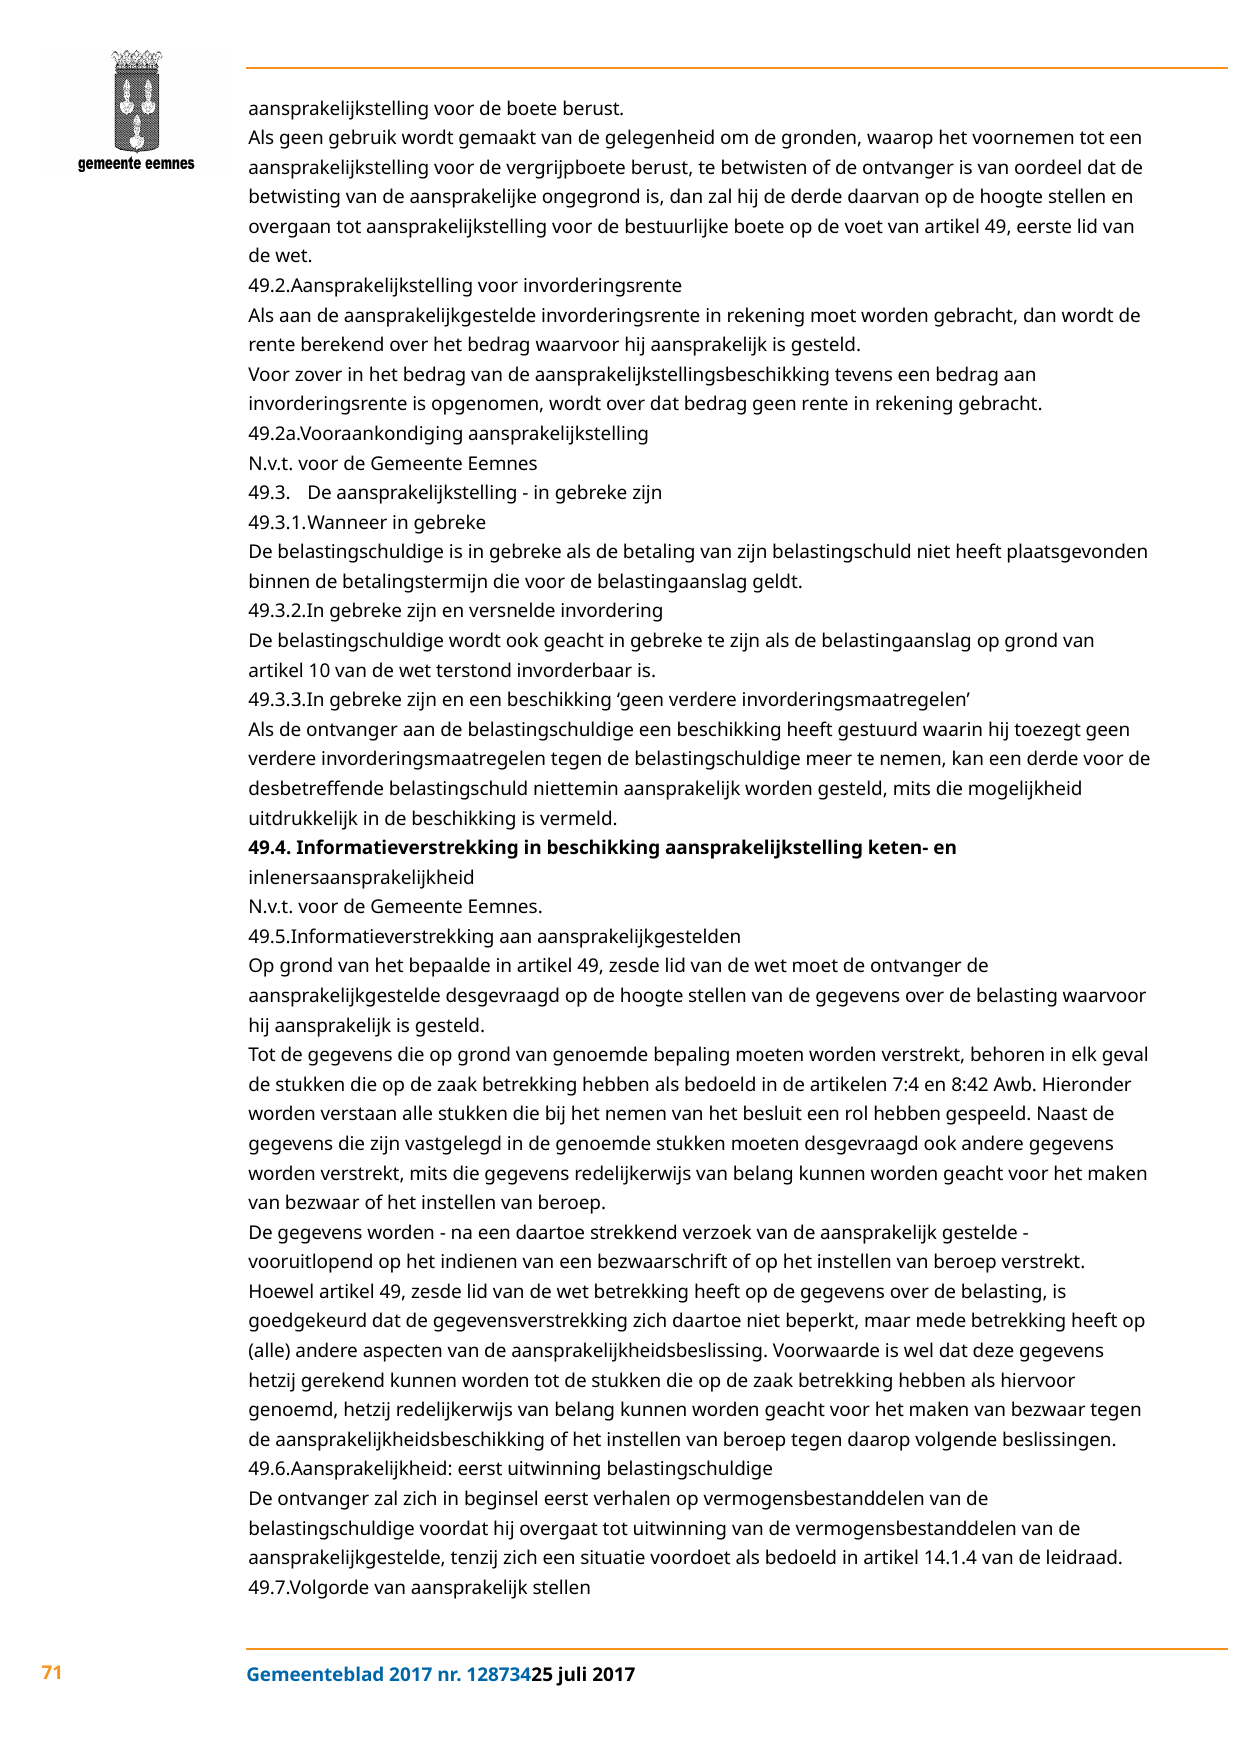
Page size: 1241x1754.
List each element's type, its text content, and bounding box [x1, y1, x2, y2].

text 49.6.Aansprakelijkheid: eerst uitwinning belastingschuldige [248, 1456, 1152, 1481]
text De ontvanger zal zich in beginsel eerst verhalen op vermogensbestanddelen van de belastingschuldige voordat hij overgaat tot uitwinning van de vermogensbestanddelen van de aansprakelijkgestelde, tenzij zich een situatie voordoet als bedoeld in artikel 14.1.4 van de leidraad. [248, 1485, 1152, 1570]
text Op grond van het bepaalde in artikel 49, zesde lid van de wet moet de ontvanger de aansprakelijkgestelde desgevraagd op de hoogte stellen van de gegevens over de belasting waarvoor hij aansprakelijk is gesteld. [248, 953, 1152, 1038]
text 49.2.Aansprakelijkstelling voor invorderingsrente [248, 272, 1152, 298]
text N.v.t. voor de Gemeente Eemnes. [248, 893, 1152, 919]
text Hoewel artikel 49, zesde lid van de wet betrekking heeft op de gegevens over de belasting, is goedgekeurd dat de gegevensverstrekking zich daartoe niet beperkt, maar mede betrekking heeft op (alle) andere aspecten van de aansprakelijkheidsbeslissing. Voorwaarde is wel dat deze gegevens hetzij gerekend kunnen worden tot de stukken die op de zaak betrekking hebben als hiervoor genoemd, hetzij redelijkerwijs van belang kunnen worden geacht voor het maken van bezwaar tegen de aansprakelijkheidsbeschikking of het instellen van beroep tegen daarop volgende beslissingen. [248, 1278, 1152, 1452]
text De belastingschuldige wordt ook geacht in gebreke te zijn als de belastingaanslag op grond van artikel 10 van de wet terstond invorderbaar is. [248, 627, 1152, 683]
text Als geen gebruik wordt gemaakt van de gelegenheid om de gronden, waarop het voornemen tot een aansprakelijkstelling voor de vergrijpboete berust, te betwisten of de ontvanger is van oordeel dat de betwisting van de aansprakelijke ongegrond is, dan zal hij de derde daarvan op de hoogte stellen en overgaan tot aansprakelijkstelling voor de bestuurlijke boete op de voet van artikel 49, eerste lid van de wet. [248, 124, 1152, 268]
text 49.5.Informatieverstrekking aan aansprakelijkgestelden [248, 923, 1152, 949]
text 49.2a.Vooraankondiging aansprakelijkstelling [248, 420, 1152, 446]
text 49.7.Volgorde van aansprakelijk stellen [248, 1574, 1152, 1600]
text aansprakelijkstelling voor de boete berust. [248, 95, 1152, 121]
text N.v.t. voor de Gemeente Eemnes [248, 450, 1152, 476]
text De belastingschuldige is in gebreke als de betaling van zijn belastingschuld niet heeft plaatsgevonden binnen de betalingstermijn die voor de belastingaanslag geldt. [248, 538, 1152, 594]
text De gegevens worden - na een daartoe strekkend verzoek van de aansprakelijk gestelde - vooruitlopend op het indienen van een bezwaarschrift of op het instellen van beroep verstrekt. [248, 1219, 1152, 1274]
text 49.3.2.In gebreke zijn en versnelde invordering [248, 598, 1152, 623]
text Als aan de aansprakelijkgestelde invorderingsrente in rekening moet worden gebracht, dan wordt de rente berekend over het bedrag waarvoor hij aansprakelijk is gesteld. [248, 302, 1152, 357]
text Tot de gegevens die op grond van genoemde bepaling moeten worden verstrekt, behoren in elk geval de stukken die op de zaak betrekking hebben als bedoeld in de artikelen 7:4 en 8:42 Awb. Hieronder worden verstaan alle stukken die bij het nemen van het besluit een rol hebben gespeeld. Naast de gegevens die zijn vastgelegd in de genoemde stukken moeten desgevraagd ook andere gegevens worden verstrekt, mits die gegevens redelijkerwijs van belang kunnen worden geacht voor het maken van bezwaar of het instellen van beroep. [248, 1041, 1152, 1215]
list Wanneer in gebreke [248, 509, 1152, 535]
text Voor zover in het bedrag van de aansprakelijkstellingsbeschikking tevens een bedrag aan invorderingsrente is opgenomen, wordt over dat bedrag geen rente in rekening gebracht. [248, 361, 1152, 416]
text 49.3.3.In gebreke zijn en een beschikking ‘geen verdere invorderingsmaatregelen’ [248, 686, 1152, 712]
text 49.4. Informatieverstrekking in beschikking aansprakelijkstelling keten- en inlenersaansprakelijkheid [248, 834, 1152, 890]
text Als de ontvanger aan de belastingschuldige een beschikking heeft gestuurd waarin hij toezegt geen verdere invorderingsmaatregelen tegen de belastingschuldige meer te nemen, kan een derde voor de desbetreffende belastingschuld niettemin aansprakelijk worden gesteld, mits die mogelijkheid uitdrukkelijk in de beschikking is vermeld. [248, 716, 1152, 831]
picture [41, 47, 231, 172]
list De aansprakelijkstelling - in gebreke zijn [248, 479, 1152, 505]
